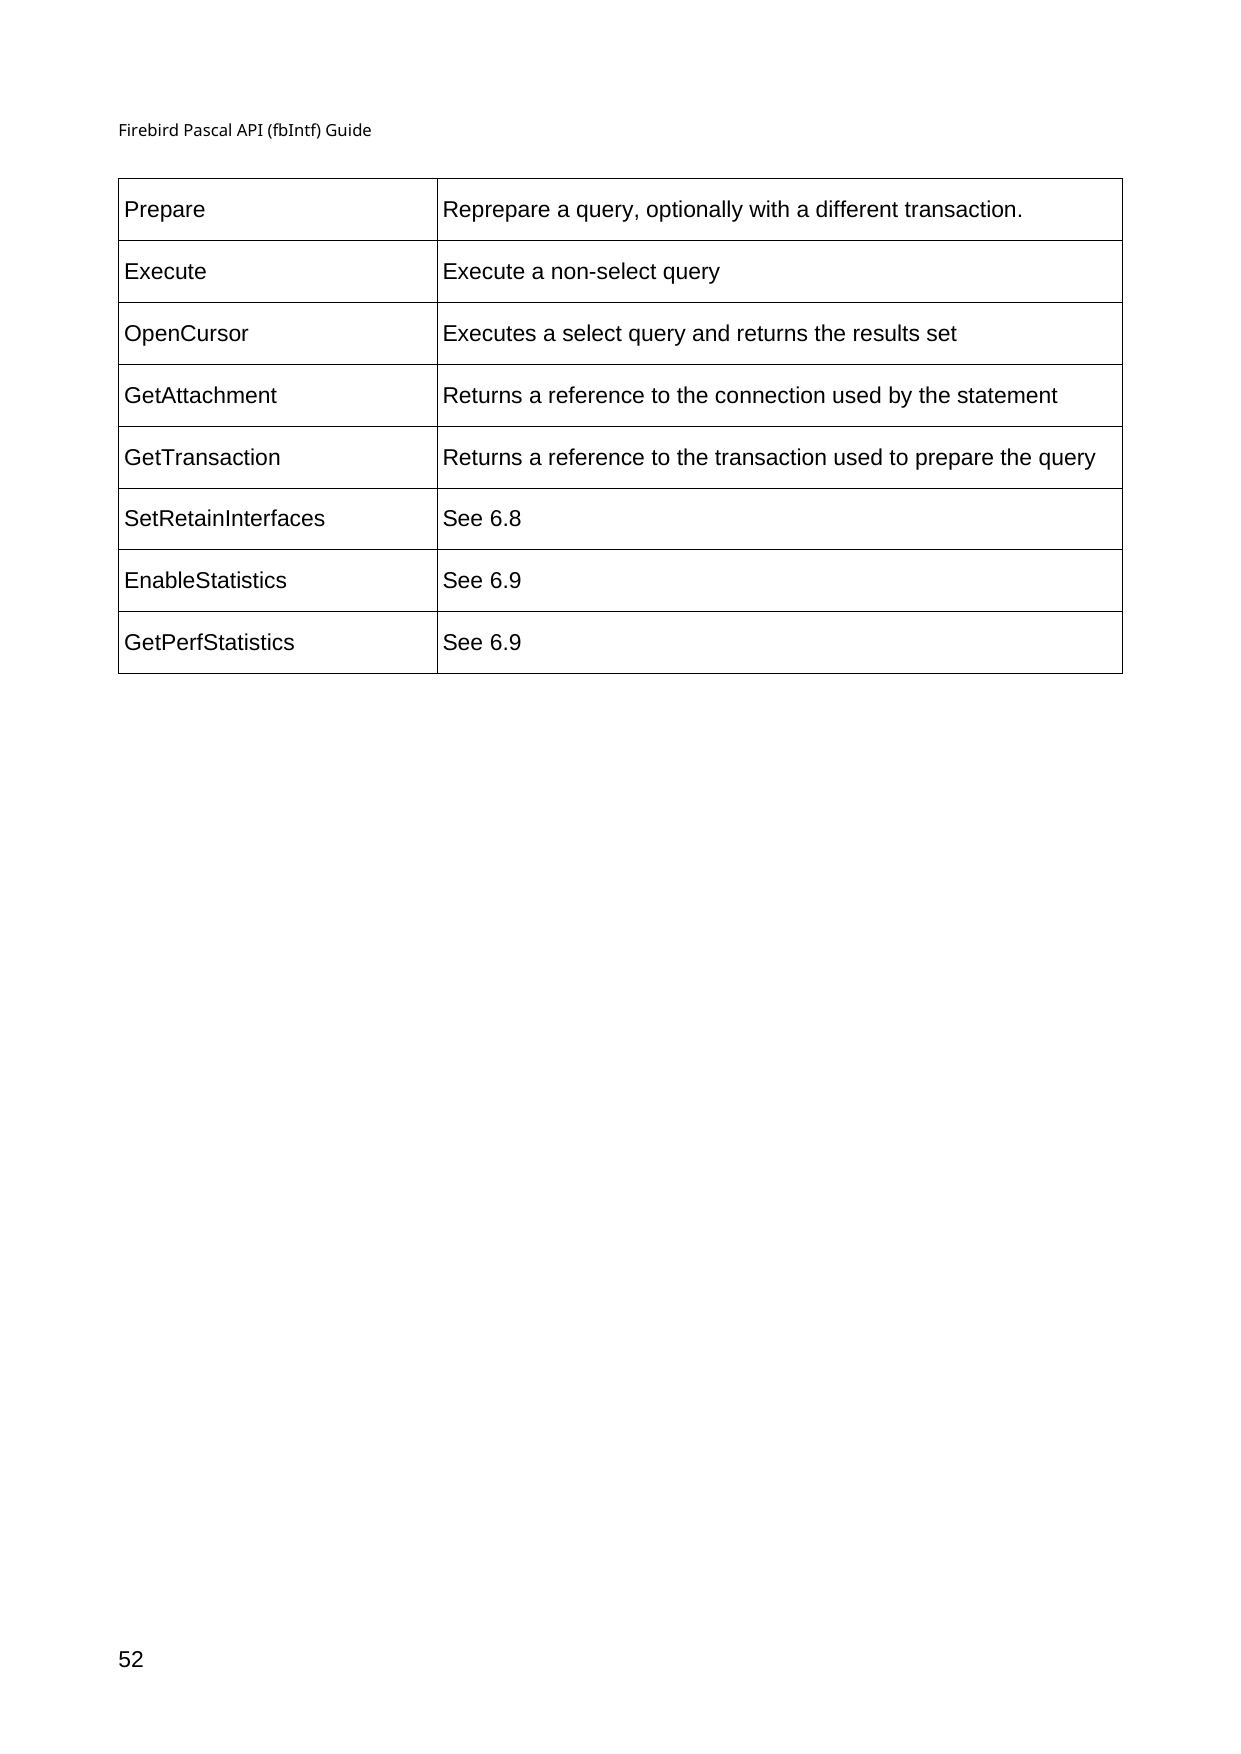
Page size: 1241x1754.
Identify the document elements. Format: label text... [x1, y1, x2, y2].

table_cell SetRetainInterfaces [119, 489, 437, 549]
table_cell Executes a select query and returns the results set [438, 303, 1122, 364]
table_cell EnableStatistics [119, 550, 437, 611]
table_cell See 6.9 [438, 550, 1122, 611]
table_cell GetTransaction [119, 427, 437, 487]
table_cell OpenCursor [119, 303, 437, 364]
table_cell See 6.8 [438, 489, 1122, 549]
table_cell See 6.9 [438, 612, 1122, 673]
table_cell GetPerfStatistics [119, 612, 437, 673]
table_cell Reprepare a query, optionally with a different transaction. [438, 179, 1122, 240]
table_cell Returns a reference to the transaction used to prepare the query [438, 427, 1122, 487]
table_cell Returns a reference to the connection used by the statement [438, 365, 1122, 426]
table_cell Execute [119, 241, 437, 302]
table_cell Execute a non-select query [438, 241, 1122, 302]
table_cell GetAttachment [119, 365, 437, 426]
table_cell Prepare [119, 179, 437, 240]
